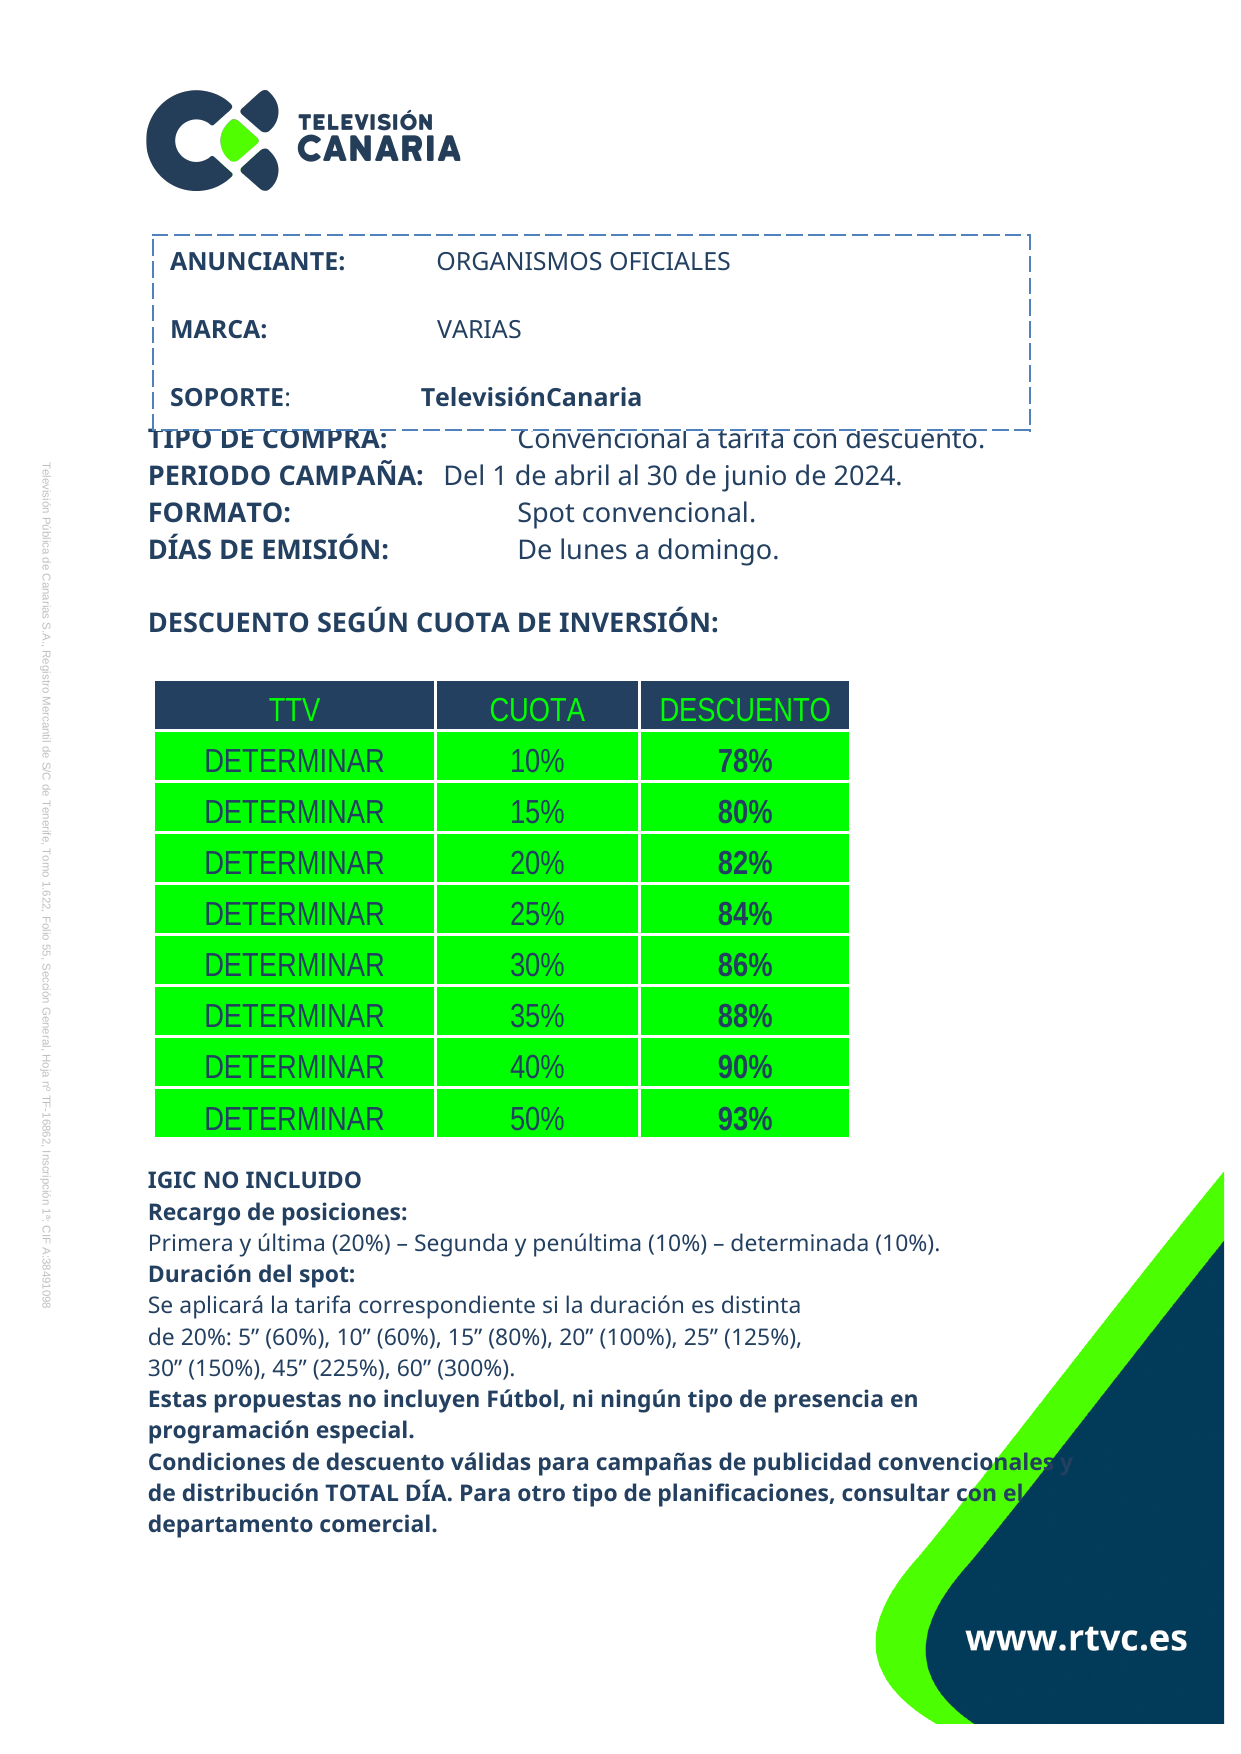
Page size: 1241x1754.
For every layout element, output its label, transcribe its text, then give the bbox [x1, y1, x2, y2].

text Primera y última (20%) – Segunda y penúltima (10%) – determinada (10%). [148, 1227, 1122, 1258]
text FORMATO: Spot convencional. [148, 493, 1078, 530]
table_cell 80% [641, 783, 849, 831]
text PERIODO CAMPAÑA: Del 1 de abril al 30 de junio de 2024. [148, 456, 1078, 493]
table_cell DETERMINAR [155, 1089, 434, 1137]
text IGIC NO INCLUIDO [148, 1164, 1122, 1195]
text DÍAS DE EMISIÓN: De lunes a domingo. [148, 530, 1078, 567]
text TIPO DE COMPRA: Convencional a tarifa con descuento. [148, 419, 1078, 456]
table_cell 30% [437, 936, 638, 984]
table_cell DETERMINAR [155, 885, 434, 933]
table_cell DETERMINAR [155, 987, 434, 1035]
table_cell 90% [641, 1038, 849, 1086]
text Duración del spot: [148, 1258, 1122, 1289]
table_cell 40% [437, 1038, 638, 1086]
table_cell 50% [437, 1089, 638, 1137]
text Se aplicará la tarifa correspondiente si la duración es distinta [148, 1289, 1122, 1320]
table_cell DETERMINAR [155, 732, 434, 780]
table_cell DETERMINAR [155, 783, 434, 831]
text Estas propuestas no incluyen Fútbol, ni ningún tipo de presencia en [148, 1383, 1055, 1414]
text Recargo de posiciones: [148, 1195, 1122, 1227]
table_cell DETERMINAR [155, 1038, 434, 1086]
table_header TTV [155, 681, 434, 729]
table_cell 82% [641, 834, 849, 882]
text de distribución TOTAL DÍA. Para otro tipo de planificaciones, consultar con el [148, 1477, 981, 1508]
table_cell 88% [641, 987, 849, 1035]
table_header CUOTA [437, 681, 638, 729]
text DESCUENTO SEGÚN CUOTA DE INVERSIÓN: [148, 604, 1078, 641]
table_cell 20% [437, 834, 638, 882]
text de 20%: 5” (60%), 10” (60%), 15” (80%), 20” (100%), 25” (125%), [148, 1320, 1104, 1352]
table_cell DETERMINAR [155, 834, 434, 882]
text SOPORTE: TelevisiónCanaria [170, 380, 1013, 414]
table_cell DETERMINAR [155, 936, 434, 984]
text MARCA: VARIAS [170, 312, 1013, 346]
table_header DESCUENTO [641, 681, 849, 729]
table_cell 84% [641, 885, 849, 933]
table_cell 93% [641, 1089, 849, 1137]
text departamento comercial. [148, 1508, 957, 1539]
text programación especial. [148, 1414, 1031, 1445]
table_cell 10% [437, 732, 638, 780]
text Condiciones de descuento válidas para campañas de publicidad convencionales y [148, 1445, 1006, 1477]
table_cell 15% [437, 783, 638, 831]
text 30” (150%), 45” (225%), 60” (300%). [148, 1352, 1079, 1383]
table_cell 78% [641, 732, 849, 780]
text ANUNCIANTE: ORGANISMOS OFICIALES [170, 244, 1013, 278]
table_cell 35% [437, 987, 638, 1035]
table_cell 86% [641, 936, 849, 984]
table_cell 25% [437, 885, 638, 933]
